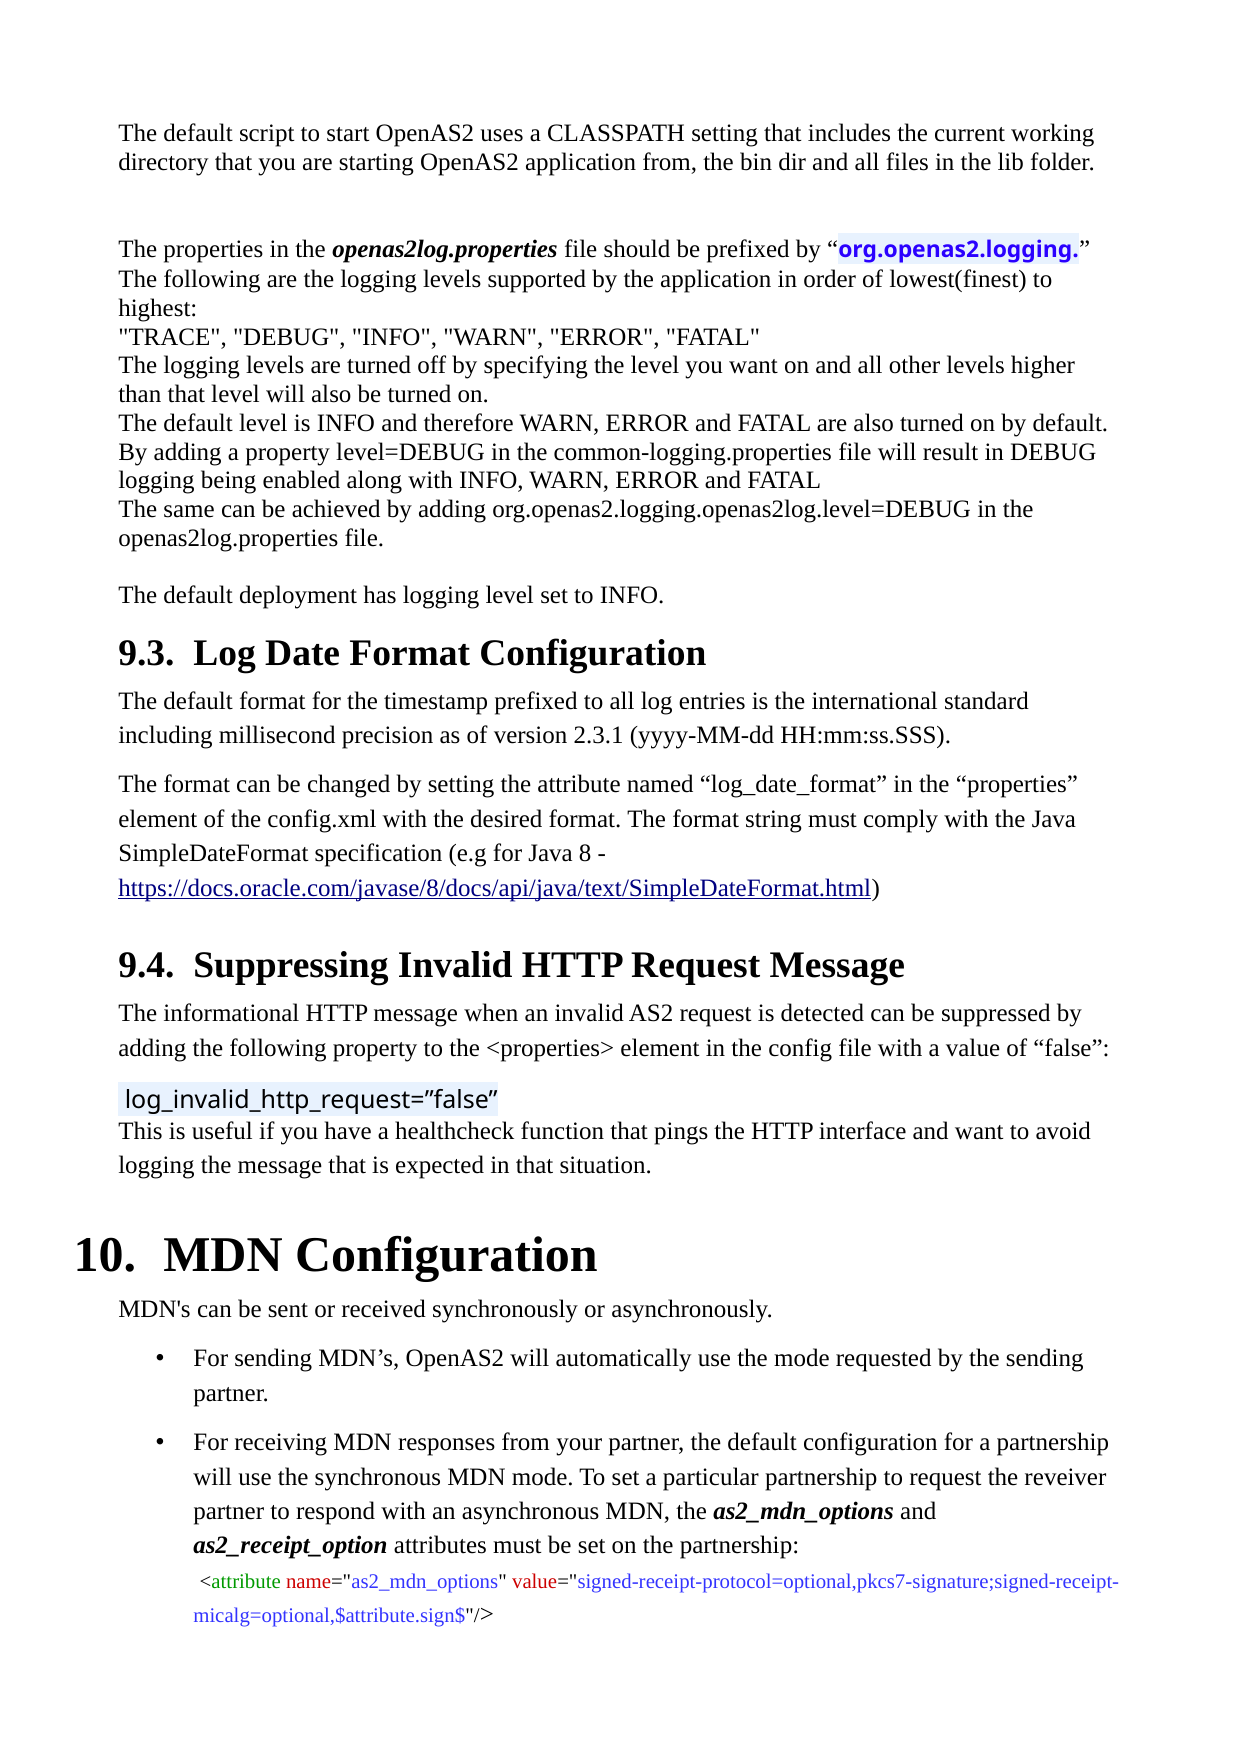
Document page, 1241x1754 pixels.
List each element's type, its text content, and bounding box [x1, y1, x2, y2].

text The format can be changed by setting the attribute named “log_date_format” in the “properties” element of the config.xml with the desired format. The format string must comply with the Java SimpleDateFormat specification (e.g for Java 8 - https://docs.oracle.com/javase/8/docs/api/java/text/SimpleDateFormat.html) [118, 769, 1122, 902]
text The default script to start OpenAS2 uses a CLASSPATH setting that includes the current working directory that you are starting OpenAS2 application from, the bin dir and all files in the lib folder. [118, 118, 1122, 176]
text The properties in the openas2log.properties file should be prefixed by “org.openas2.logging.” [118, 233, 1122, 264]
subtitle Suppressing Invalid HTTP Request Message [118, 943, 1122, 986]
text "TRACE", "DEBUG", "INFO", "WARN", "ERROR", "FATAL" [118, 322, 1122, 351]
list For receiving MDN responses from your partner, the default configuration for a partnership will use the synchronous MDN mode. To set a particular partnership to request the reveiver partner to respond with an asynchronous MDN, the as2_mdn_options and as2_receipt_option attributes must be set on the partnership: <attribute name="as2_mdn_options" value="signed-receipt-protocol=optional,pkcs7-signature;signed-receipt-micalg=optional,$attribute.sign$"/> [156, 1427, 1122, 1628]
text The following are the logging levels supported by the application in order of lowest(finest) to highest: [118, 264, 1122, 322]
text This is useful if you have a healthcheck function that pings the HTTP interface and want to avoid logging the message that is expected in that situation. [118, 1116, 1122, 1179]
text The default level is INFO and therefore WARN, ERROR and FATAL are also turned on by default. [118, 408, 1122, 437]
text The default format for the timestamp prefixed to all log entries is the international standard including millisecond precision as of version 2.3.1 (yyyy-MM-dd HH:mm:ss.SSS). [118, 686, 1122, 749]
text The same can be achieved by adding org.openas2.logging.openas2log.level=DEBUG in the openas2log.properties file. [118, 494, 1122, 552]
text The informational HTTP message when an invalid AS2 request is detected can be suppressed by adding the following property to the <properties> element in the config file with a value of “false”: [118, 998, 1122, 1062]
subtitle Log Date Format Configuration [118, 630, 1122, 673]
list For sending MDN’s, OpenAS2 will automatically use the mode requested by the sending partner. [156, 1343, 1122, 1407]
text By adding a property level=DEBUG in the common-logging.properties file will result in DEBUG logging being enabled along with INFO, WARN, ERROR and FATAL [118, 437, 1122, 494]
text MDN's can be sent or received synchronously or asynchronously. [118, 1294, 1122, 1323]
subtitle MDN Configuration [73, 1224, 1122, 1282]
text log_invalid_http_request=”false” [118, 1082, 1122, 1116]
text The default deployment has logging level set to INFO. [118, 581, 1122, 609]
text The logging levels are turned off by specifying the level you want on and all other levels higher than that level will also be turned on. [118, 351, 1122, 408]
